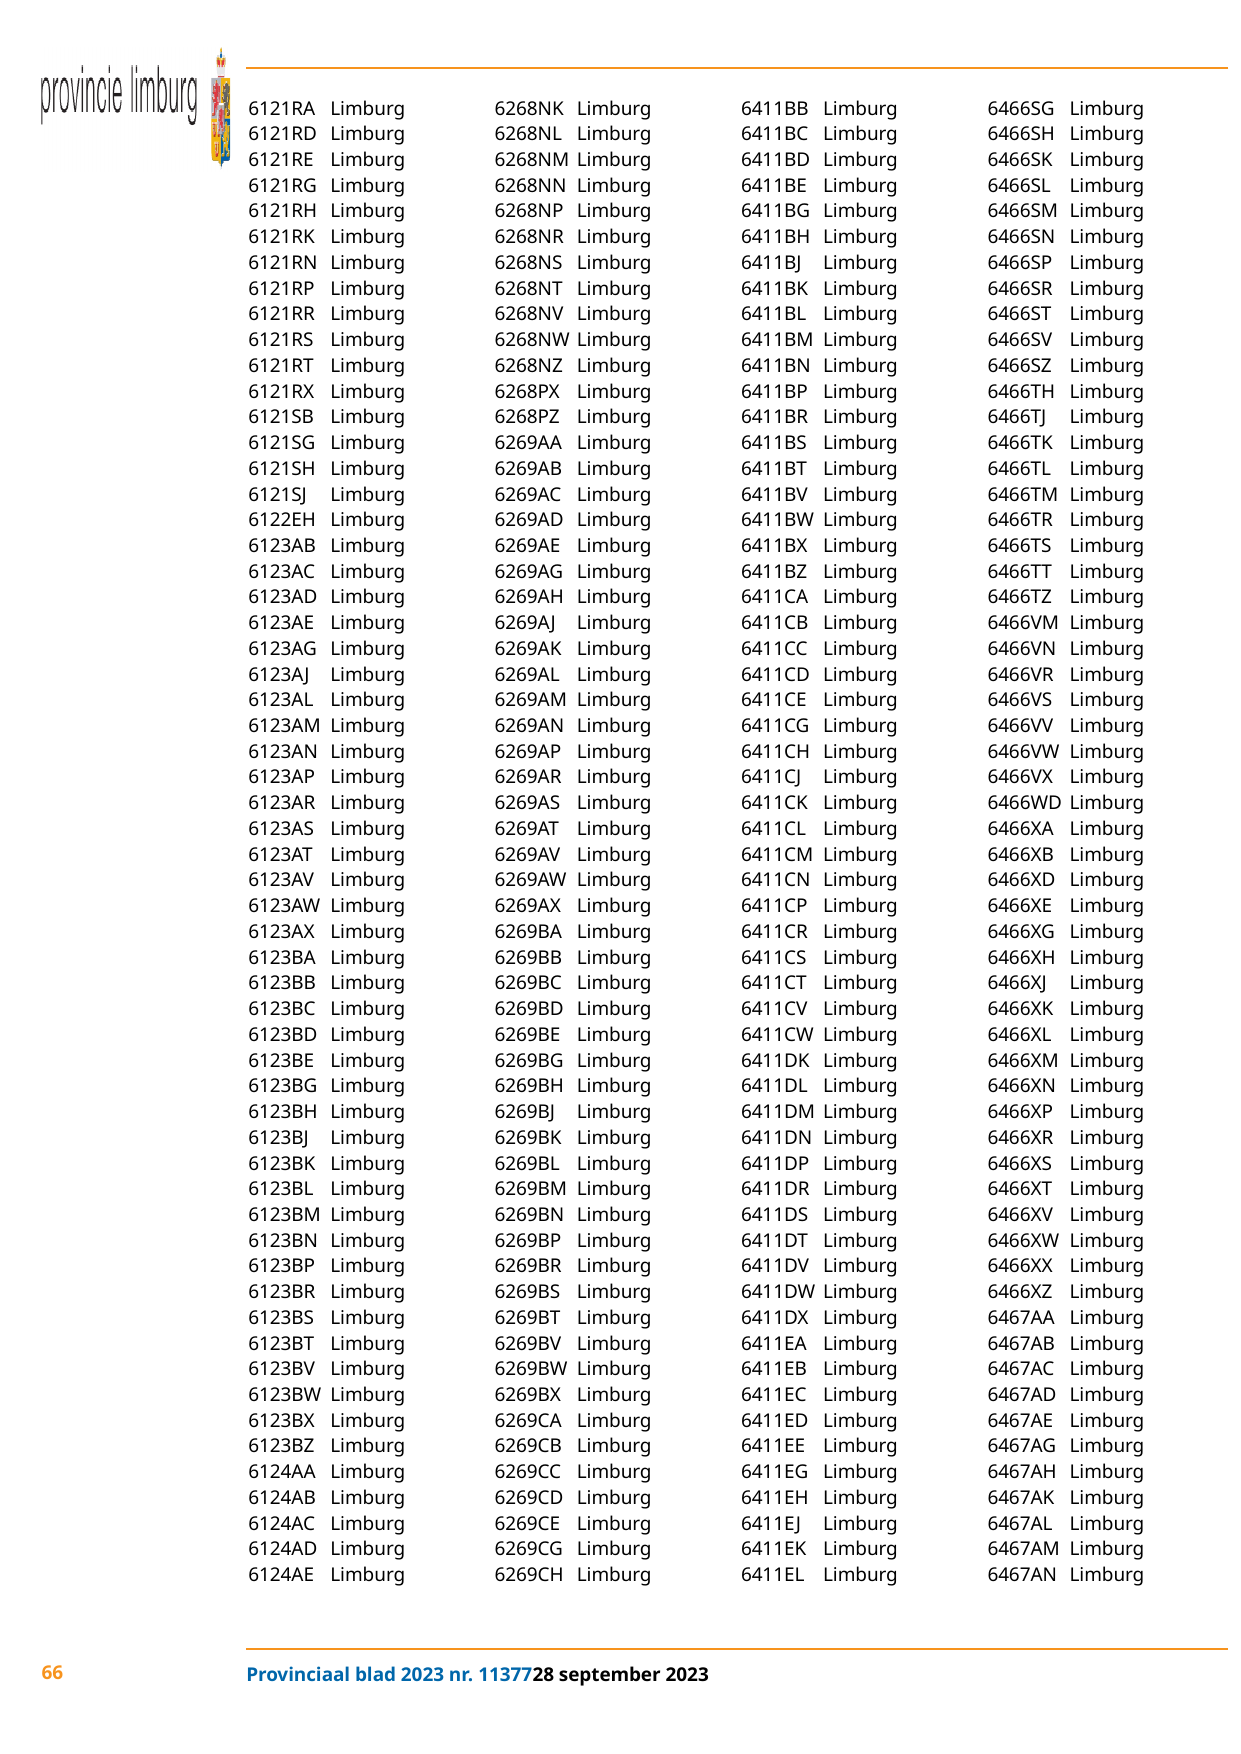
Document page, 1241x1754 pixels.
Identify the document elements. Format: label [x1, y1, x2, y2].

picture [41, 47, 231, 172]
